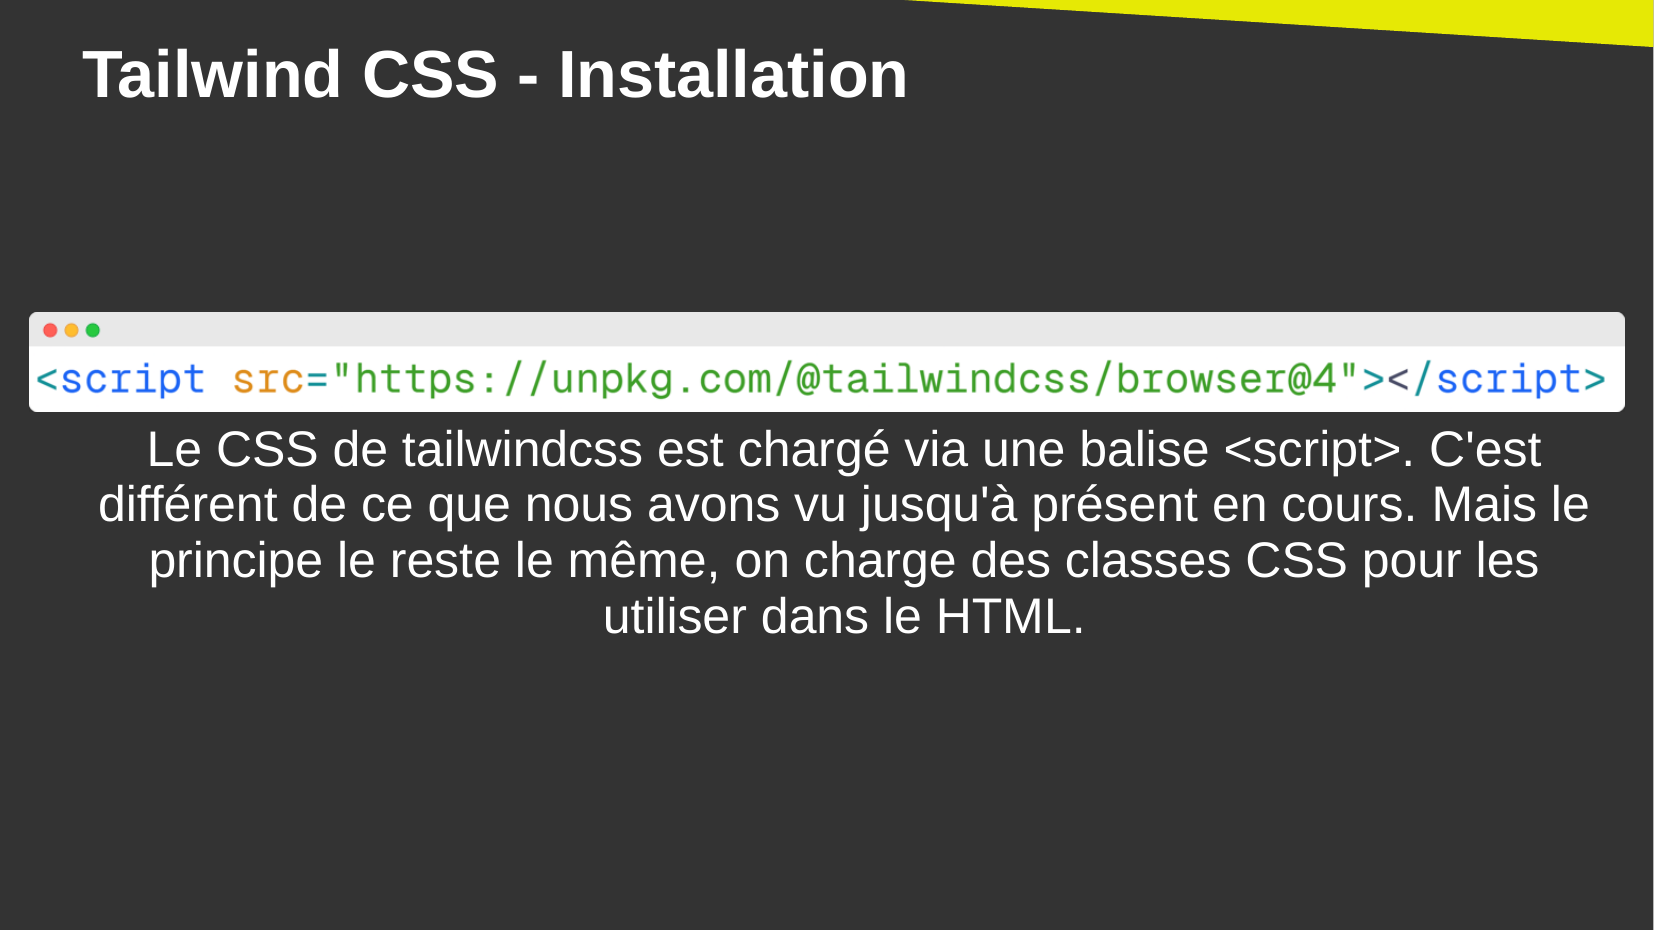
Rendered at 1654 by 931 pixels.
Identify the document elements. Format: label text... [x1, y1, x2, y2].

title Tailwind CSS - Installation [82, 37, 1571, 114]
text_box [904, 0, 1654, 48]
picture [29, 312, 1625, 412]
text_box Le CSS de tailwindcss est chargé via une balise <script>. C'est différent de ce que nous avons vu jusqu'à présent en cours. Mais le principe le reste le même, on charge des classes CSS pour les utiliser dans le HTML. [59, 413, 1630, 662]
